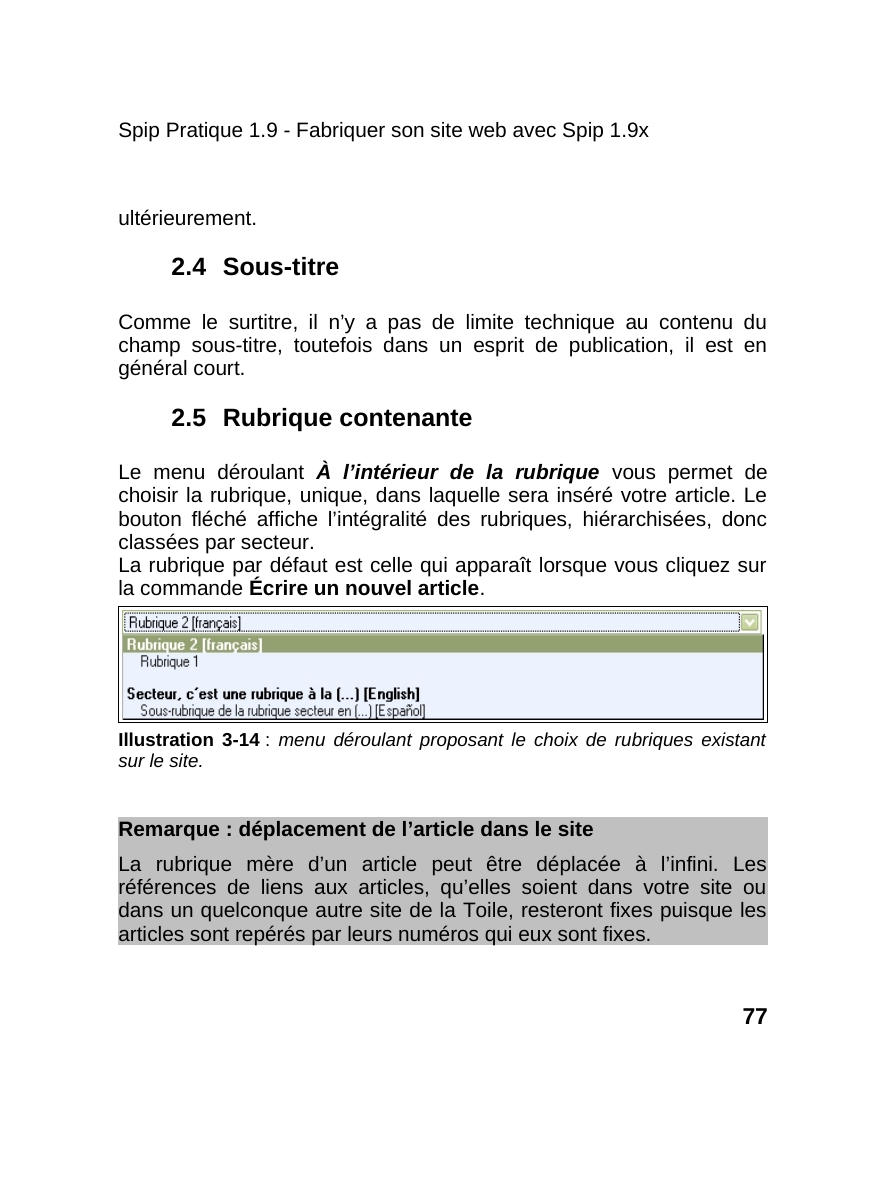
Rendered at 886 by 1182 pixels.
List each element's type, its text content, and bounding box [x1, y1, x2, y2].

text Illustration 3-14 : menu déroulant proposant le choix de rubriques existant sur le site. [118, 723, 768, 771]
text La rubrique par défaut est celle qui apparaît lorsque vous cliquez sur la commande Écrire un nouvel article. [118, 554, 768, 600]
list Sous-titre [171, 253, 768, 281]
text ultérieurement. [118, 207, 768, 230]
text [119, 607, 767, 722]
text Comme le surtitre, il n’y a pas de limite technique au contenu du champ sous-titre, toutefois dans un esprit de publication, il est en général court. [118, 311, 768, 380]
text Remarque : déplacement de l’article dans le site [118, 817, 768, 841]
text La rubrique mère d’un article peut être déplacée à l’infini. Les références de liens aux articles, qu’elles soient dans votre site ou dans un quelconque autre site de la Toile, resteront fixes puisque les articles sont repérés par leurs numéros qui eux sont fixes. [118, 852, 768, 945]
list Rubrique contenante [171, 403, 768, 431]
picture [122, 610, 764, 720]
text Le menu déroulant À l’intérieur de la rubrique vous permet de choisir la rubrique, unique, dans laquelle sera inséré votre article. Le bouton fléché affiche l’intégralité des rubriques, hiérarchisées, donc classées par secteur. [118, 461, 768, 554]
